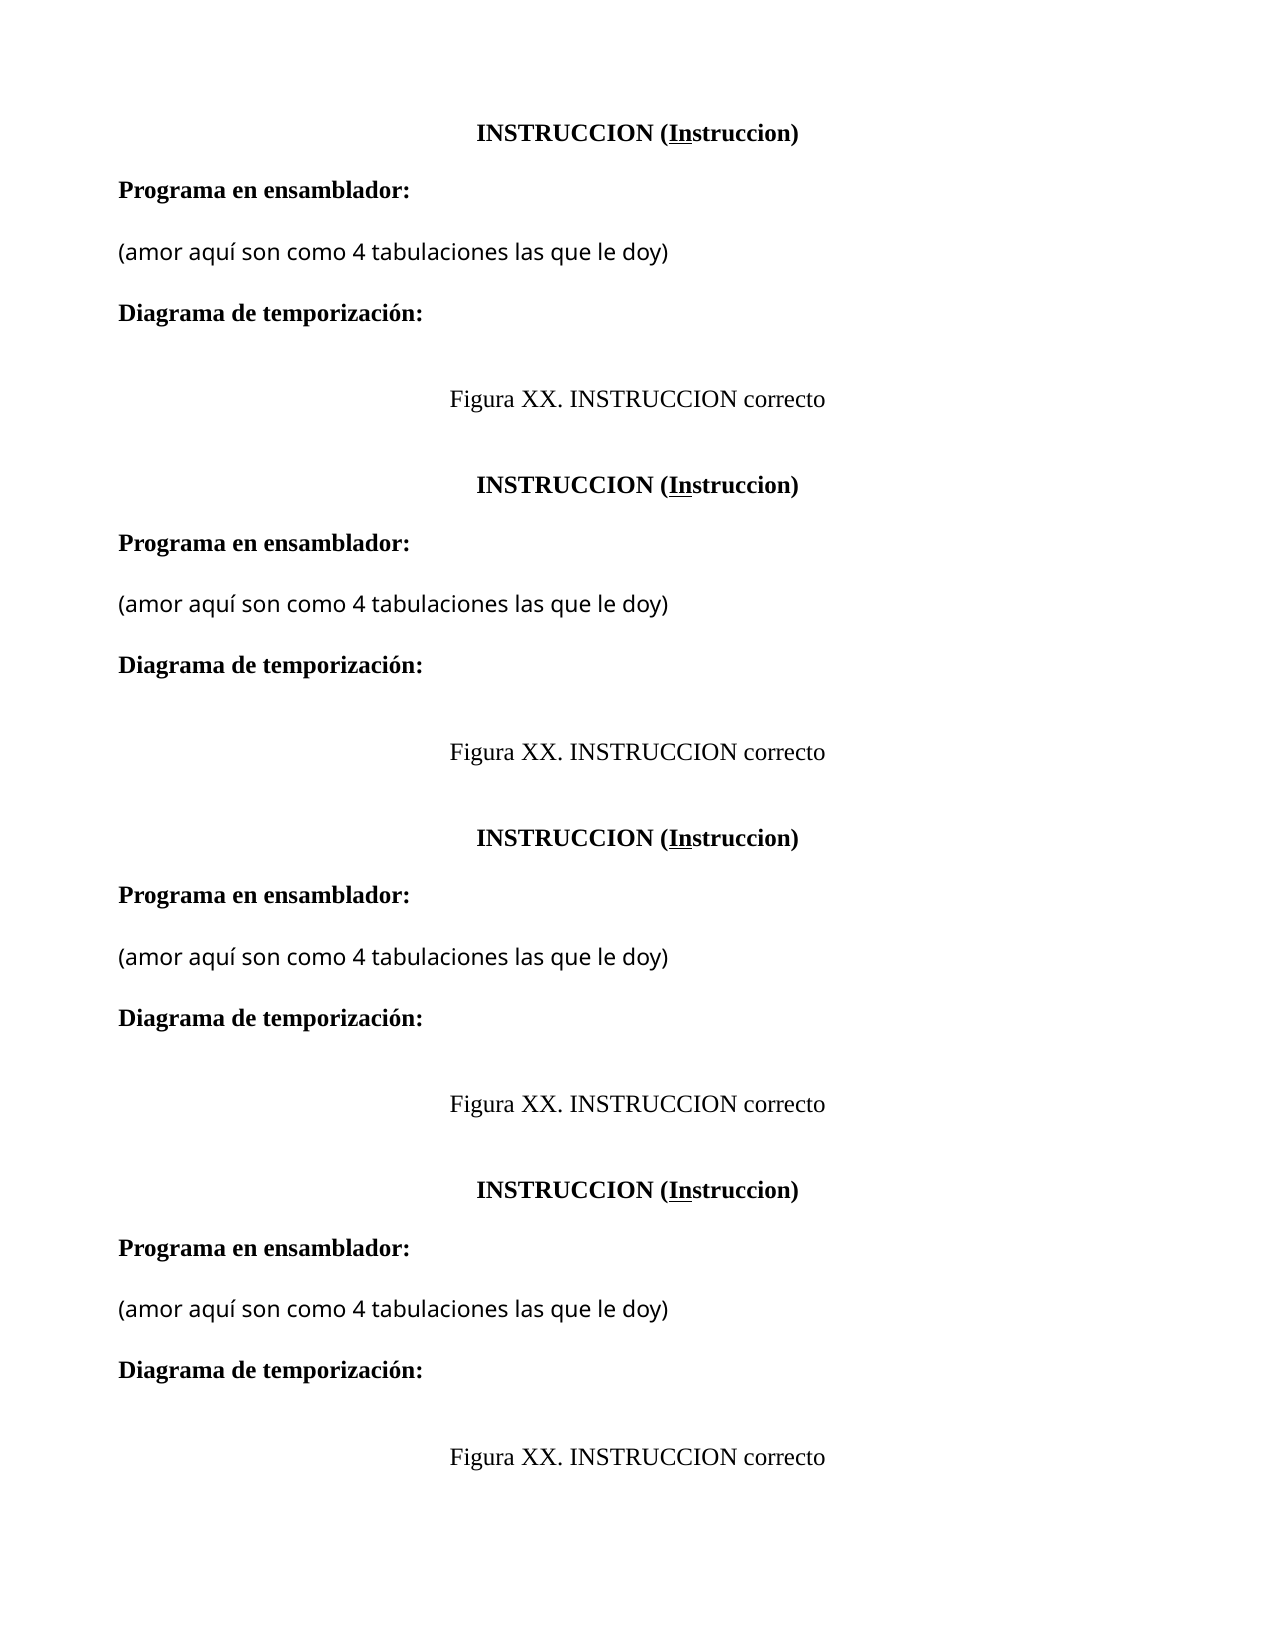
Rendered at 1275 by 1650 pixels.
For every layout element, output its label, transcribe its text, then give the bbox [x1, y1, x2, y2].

text Figura XX. INSTRUCCION correcto [118, 737, 1157, 766]
text Programa en ensamblador: [118, 528, 1157, 557]
text INSTRUCCION (Instruccion) [118, 471, 1157, 499]
text Programa en ensamblador: [118, 176, 1157, 204]
text Figura XX. INSTRUCCION correcto [118, 384, 1157, 413]
text Diagrama de temporización: [118, 651, 1157, 679]
text Diagrama de temporización: [118, 1003, 1157, 1032]
text Programa en ensamblador: [118, 881, 1157, 909]
text Diagrama de temporización: [118, 298, 1157, 327]
text (amor aquí son como 4 tabulaciones las que le doy) [118, 588, 1157, 619]
text Figura XX. INSTRUCCION correcto [118, 1442, 1157, 1471]
text INSTRUCCION (Instruccion) [118, 1176, 1157, 1204]
text Programa en ensamblador: [118, 1233, 1157, 1262]
text INSTRUCCION (Instruccion) [118, 118, 1157, 147]
text Figura XX. INSTRUCCION correcto [118, 1089, 1157, 1118]
text (amor aquí son como 4 tabulaciones las que le doy) [118, 1293, 1157, 1324]
text (amor aquí son como 4 tabulaciones las que le doy) [118, 941, 1157, 972]
text (amor aquí son como 4 tabulaciones las que le doy) [118, 236, 1157, 267]
text Diagrama de temporización: [118, 1356, 1157, 1384]
text INSTRUCCION (Instruccion) [118, 823, 1157, 852]
